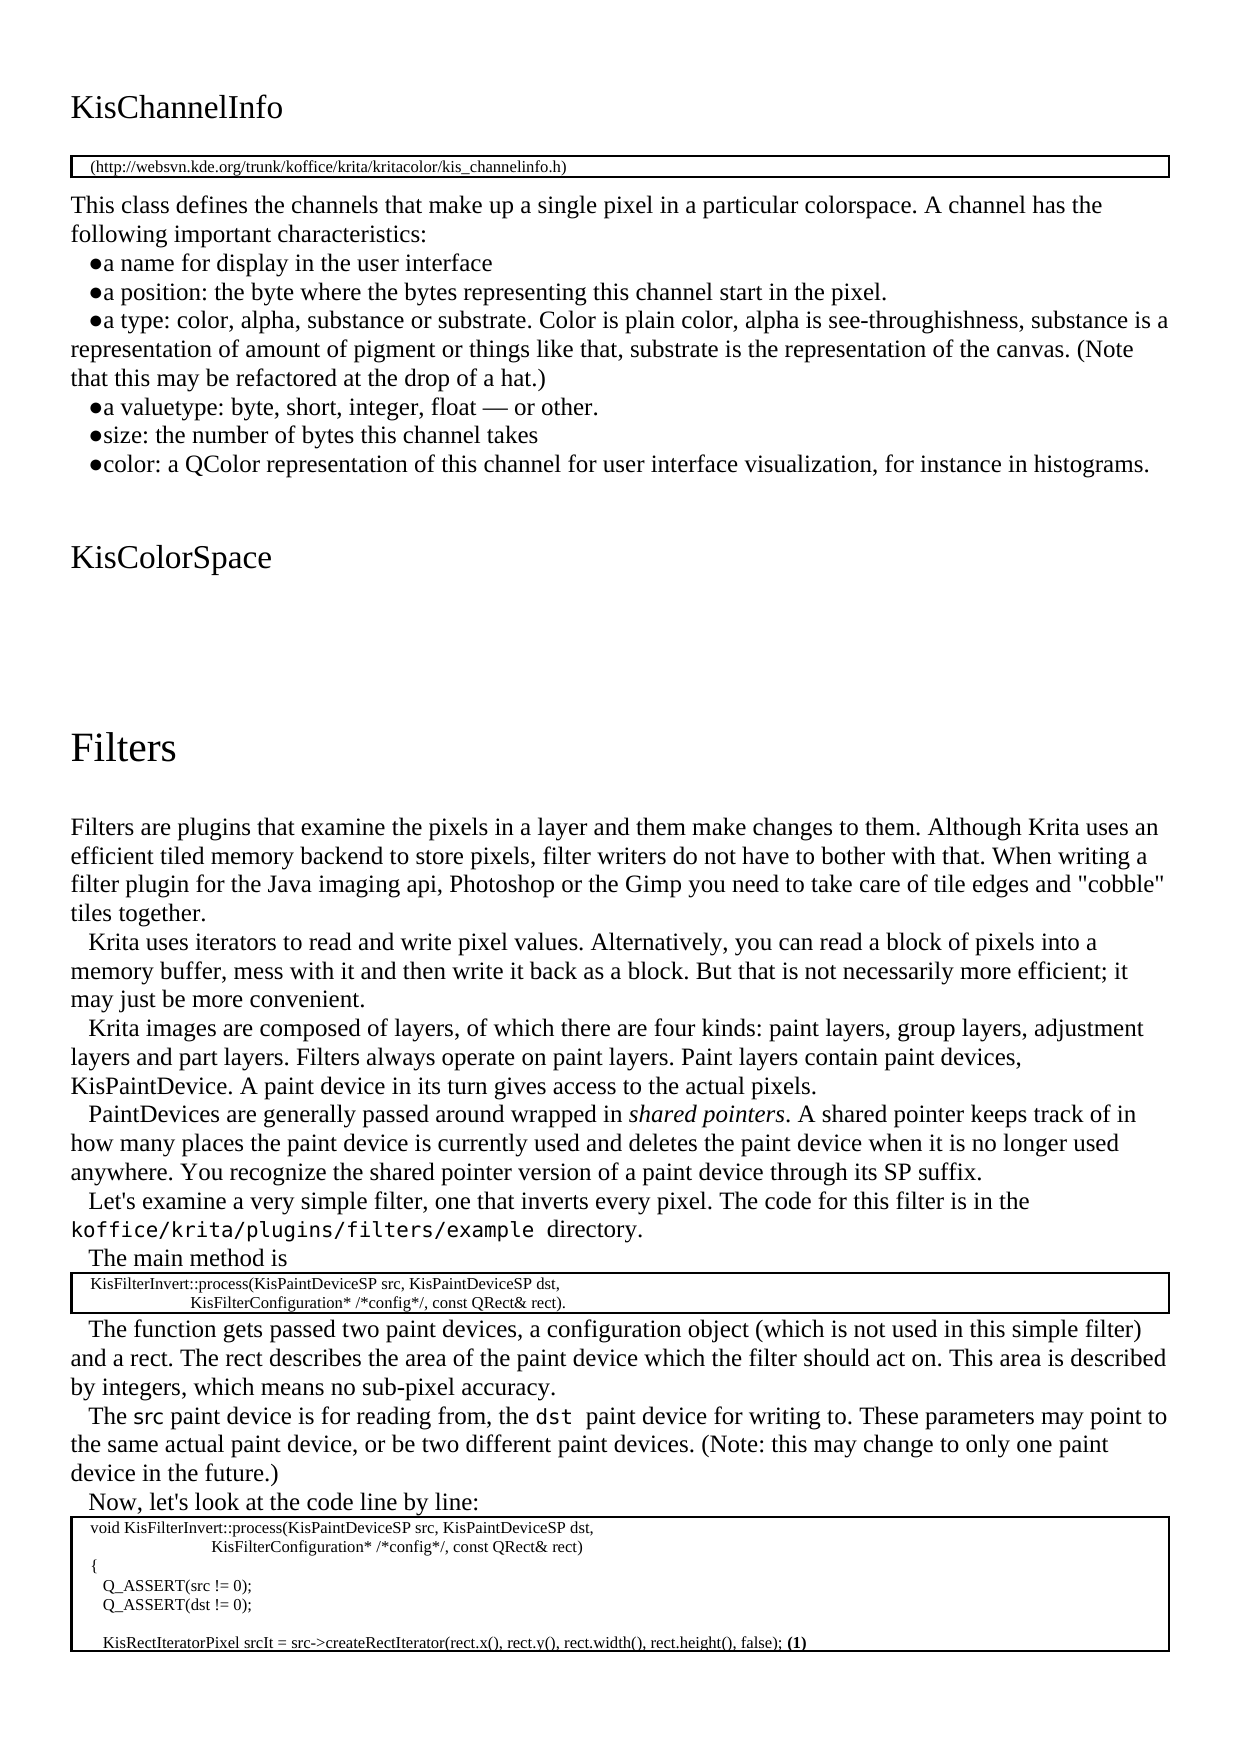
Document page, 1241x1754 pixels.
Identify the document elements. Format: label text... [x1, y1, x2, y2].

text The src paint device is for reading from, the dst paint device for writing to. These parameters may point to the same actual paint device, or be two different paint devices. (Note: this may change to only one paint device in the future.) [70, 1401, 1170, 1487]
text KisRectIteratorPixel srcIt = src->createRectIterator(rect.x(), rect.y(), rect.width(), rect.height(), false); (1) [73, 1631, 1168, 1650]
text The main method is [70, 1243, 1170, 1272]
text Krita uses iterators to read and write pixel values. Alternatively, you can read a block of pixels into a memory buffer, mess with it and then write it back as a block. But that is not necessarily more efficient; it may just be more convenient. [70, 927, 1170, 1013]
text a name for display in the user interface [70, 248, 1170, 277]
text Q_ASSERT(dst != 0); [73, 1592, 1168, 1614]
text Filters are plugins that examine the pixels in a layer and them make changes to them. Although Krita uses an efficient tiled memory backend to store pixels, filter writers do not have to bother with that. When writing a filter plugin for the Java imaging api, Photoshop or the Gimp you need to take care of tile edges and "cobble" tiles together. [70, 812, 1170, 927]
text KisFilterConfiguration* /*config*/, const QRect& rect) [73, 1535, 1168, 1554]
text Q_ASSERT(src != 0); [73, 1573, 1168, 1592]
text (http://websvn.kde.org/trunk/koffice/krita/kritacolor/kis_channelinfo.h) [73, 157, 1168, 176]
text This class defines the channels that make up a single pixel in a particular colorspace. A channel has the following important characteristics: [70, 190, 1170, 248]
subtitle 4.Filters [70, 723, 1170, 771]
text a position: the byte where the bytes representing this channel start in the pixel. [70, 277, 1170, 305]
subtitle 3.2.KisColorSpace [70, 537, 1170, 575]
text size: the number of bytes this channel takes [70, 420, 1170, 449]
text color: a QColor representation of this channel for user interface visualization, for instance in histograms. [70, 449, 1170, 478]
text Let's examine a very simple filter, one that inverts every pixel. The code for this filter is in the koffice/krita/plugins/filters/example directory. [70, 1186, 1170, 1243]
text KisFilterConfiguration* /*config*/, const QRect& rect). [73, 1291, 1168, 1312]
text { [73, 1554, 1168, 1573]
text KisFilterInvert::process(KisPaintDeviceSP src, KisPaintDeviceSP dst, [73, 1274, 1168, 1291]
text a valuetype: byte, short, integer, float — or other. [70, 392, 1170, 420]
text a type: color, alpha, substance or substrate. Color is plain color, alpha is see-throughishness, substance is a representation of amount of pigment or things like that, substrate is the representation of the canvas. (Note that this may be refactored at the drop of a hat.) [70, 305, 1170, 392]
text PaintDevices are generally passed around wrapped in shared pointers. A shared pointer keeps track of in how many places the paint device is currently used and deletes the paint device when it is no longer used anywhere. You recognize the shared pointer version of a paint device through its SP suffix. [70, 1099, 1170, 1186]
text The function gets passed two paint devices, a configuration object (which is not used in this simple filter) and a rect. The rect describes the area of the paint device which the filter should act on. This area is described by integers, which means no sub-pixel accuracy. [70, 1314, 1170, 1401]
subtitle 3.1.KisChannelInfo [70, 87, 1170, 126]
text Now, let's look at the code line by line: [70, 1487, 1170, 1516]
text Krita images are composed of layers, of which there are four kinds: paint layers, group layers, adjustment layers and part layers. Filters always operate on paint layers. Paint layers contain paint devices, KisPaintDevice. A paint device in its turn gives access to the actual pixels. [70, 1013, 1170, 1099]
text void KisFilterInvert::process(KisPaintDeviceSP src, KisPaintDeviceSP dst, [73, 1518, 1168, 1535]
